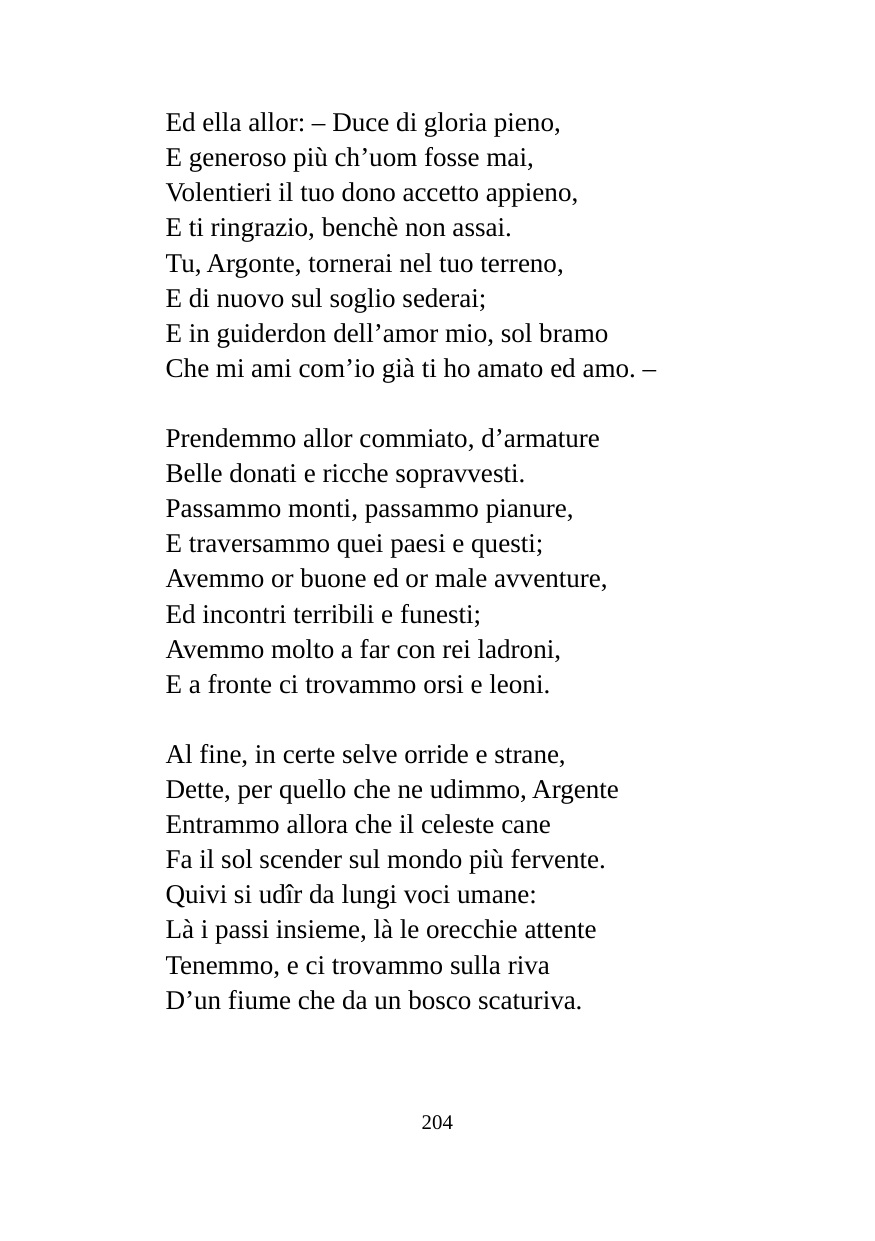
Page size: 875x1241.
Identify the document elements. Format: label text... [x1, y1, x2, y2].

text Che mi ami com’io già ti ho amato ed amo. – [165, 352, 768, 383]
text Avemmo molto a far con rei ladroni, [165, 633, 768, 664]
text Dette, per quello che ne udimmo, Argente [165, 773, 768, 804]
text Là i passi insieme, là le orecchie attente [165, 914, 768, 945]
text Passammo monti, passammo pianure, [165, 492, 768, 523]
text Tenemmo, e ci trovammo sulla riva [165, 949, 768, 980]
text Entrammo allora che il celeste cane [165, 808, 768, 839]
text Belle donati e ricche sopravvesti. [165, 457, 768, 488]
text Al fine, in certe selve orride e strane, [165, 738, 768, 769]
text E in guiderdon dell’amor mio, sol bramo [165, 317, 768, 348]
text Ed incontri terribili e funesti; [165, 598, 768, 629]
text E a fronte ci trovammo orsi e leoni. [165, 668, 768, 699]
text Volentieri il tuo dono accetto appieno, [165, 176, 768, 208]
text Ed ella allor: – Duce di gloria pieno, [165, 106, 768, 137]
text Prendemmo allor commiato, d’armature [165, 422, 768, 453]
text Avemmo or buone ed or male avventure, [165, 563, 768, 594]
text Tu, Argonte, tornerai nel tuo terreno, [165, 247, 768, 278]
text E ti ringrazio, benchè non assai. [165, 212, 768, 243]
text E generoso più ch’uom fosse mai, [165, 141, 768, 172]
text D’un fiume che da un bosco scaturiva. [165, 984, 768, 1015]
text E traversammo quei paesi e questi; [165, 527, 768, 559]
text E di nuovo sul soglio sederai; [165, 282, 768, 313]
text Fa il sol scender sul mondo più fervente. [165, 843, 768, 874]
text Quivi si udîr da lungi voci umane: [165, 878, 768, 910]
